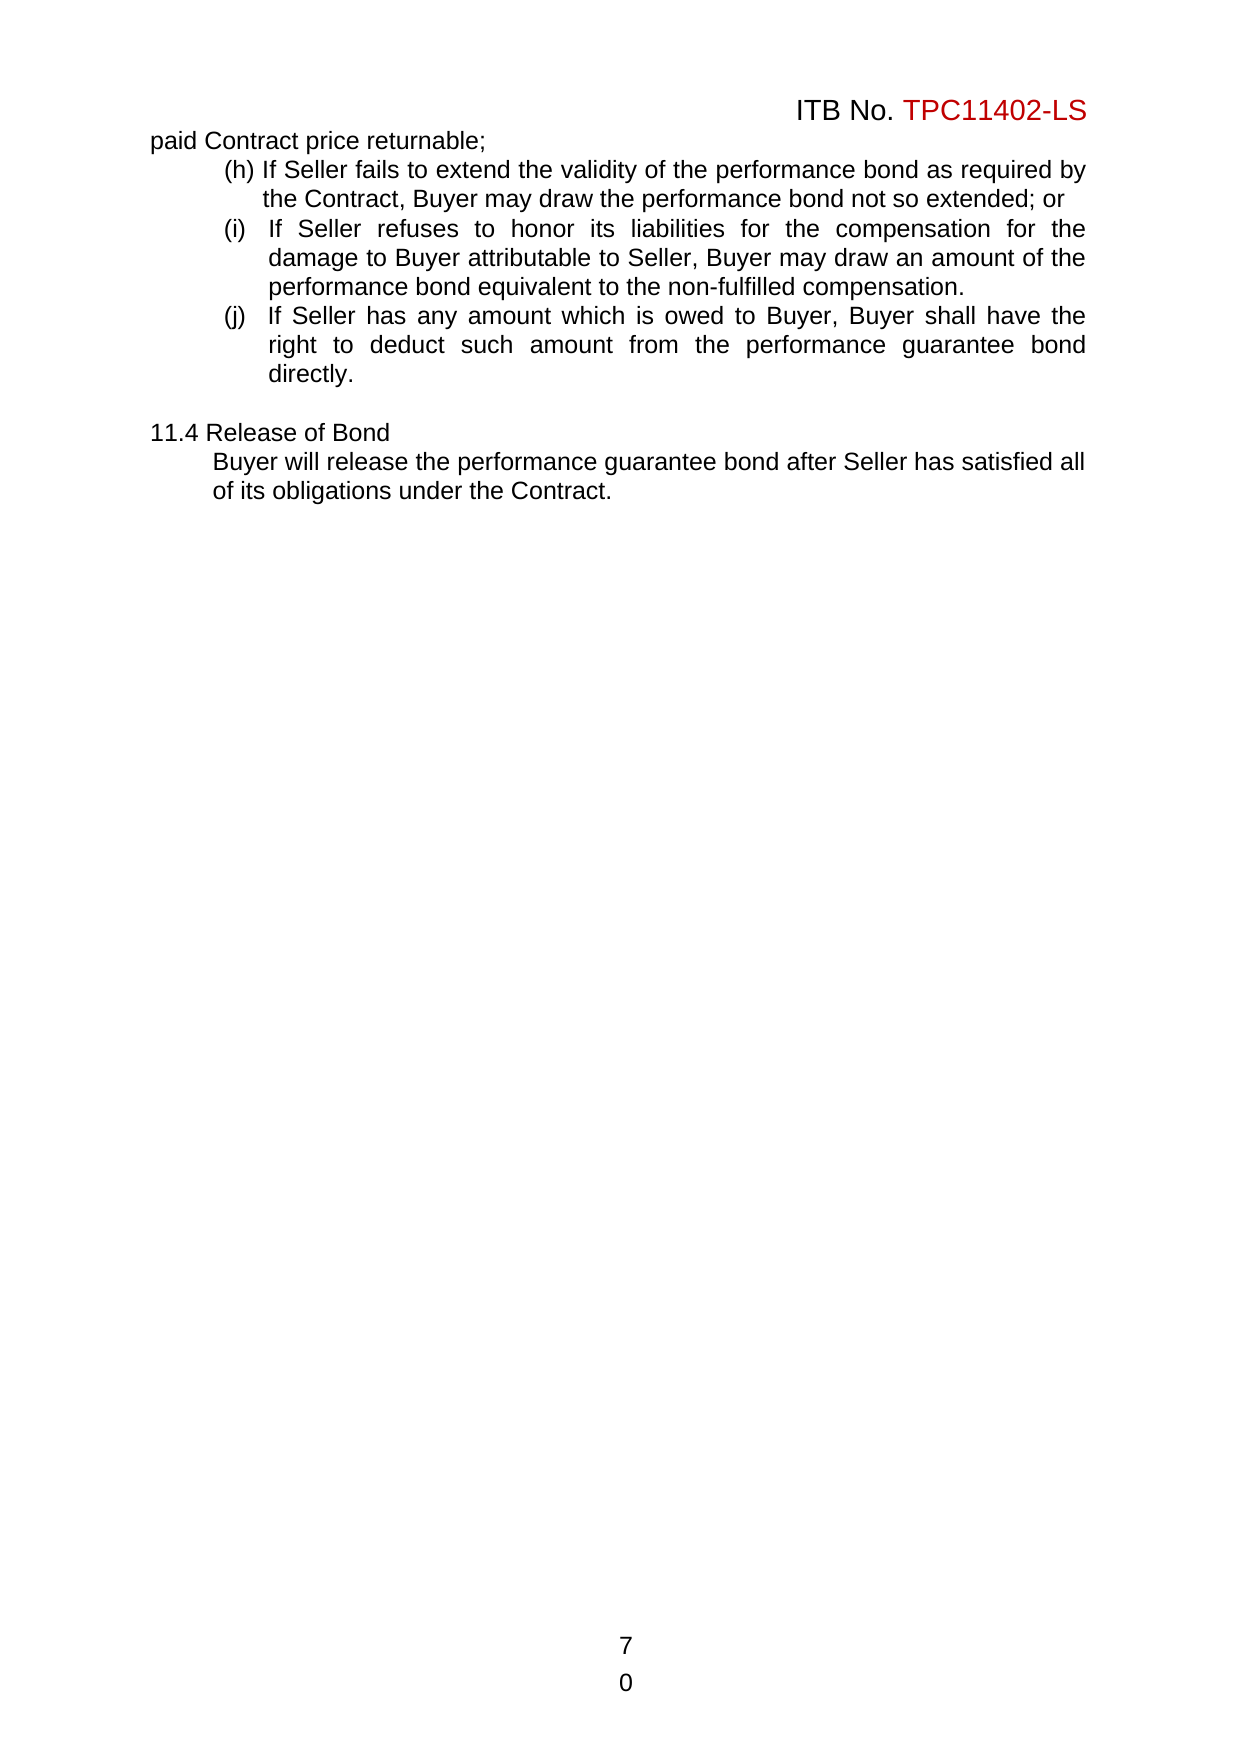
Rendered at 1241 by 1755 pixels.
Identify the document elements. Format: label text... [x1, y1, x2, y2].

text 11.4 Release of Bond [150, 418, 1087, 447]
text Buyer will release the performance guarantee bond after Seller has satisfied all of its obligations under the Contract. [212, 447, 1087, 505]
text (j) If Seller has any amount which is owed to Buyer, Buyer shall have the right to deduct such amount from the performance guarantee bond directly. [224, 301, 1087, 389]
text (h) If Seller fails to extend the validity of the performance bond as required by the Contract, Buyer may draw the performance bond not so extended; or [224, 155, 1087, 214]
text (i) If Seller refuses to honor its liabilities for the compensation for the damage to Buyer attributable to Seller, Buyer may draw an amount of the performance bond equivalent to the non-fulfilled compensation. [224, 214, 1087, 301]
text paid Contract price returnable; [111, 126, 1087, 155]
